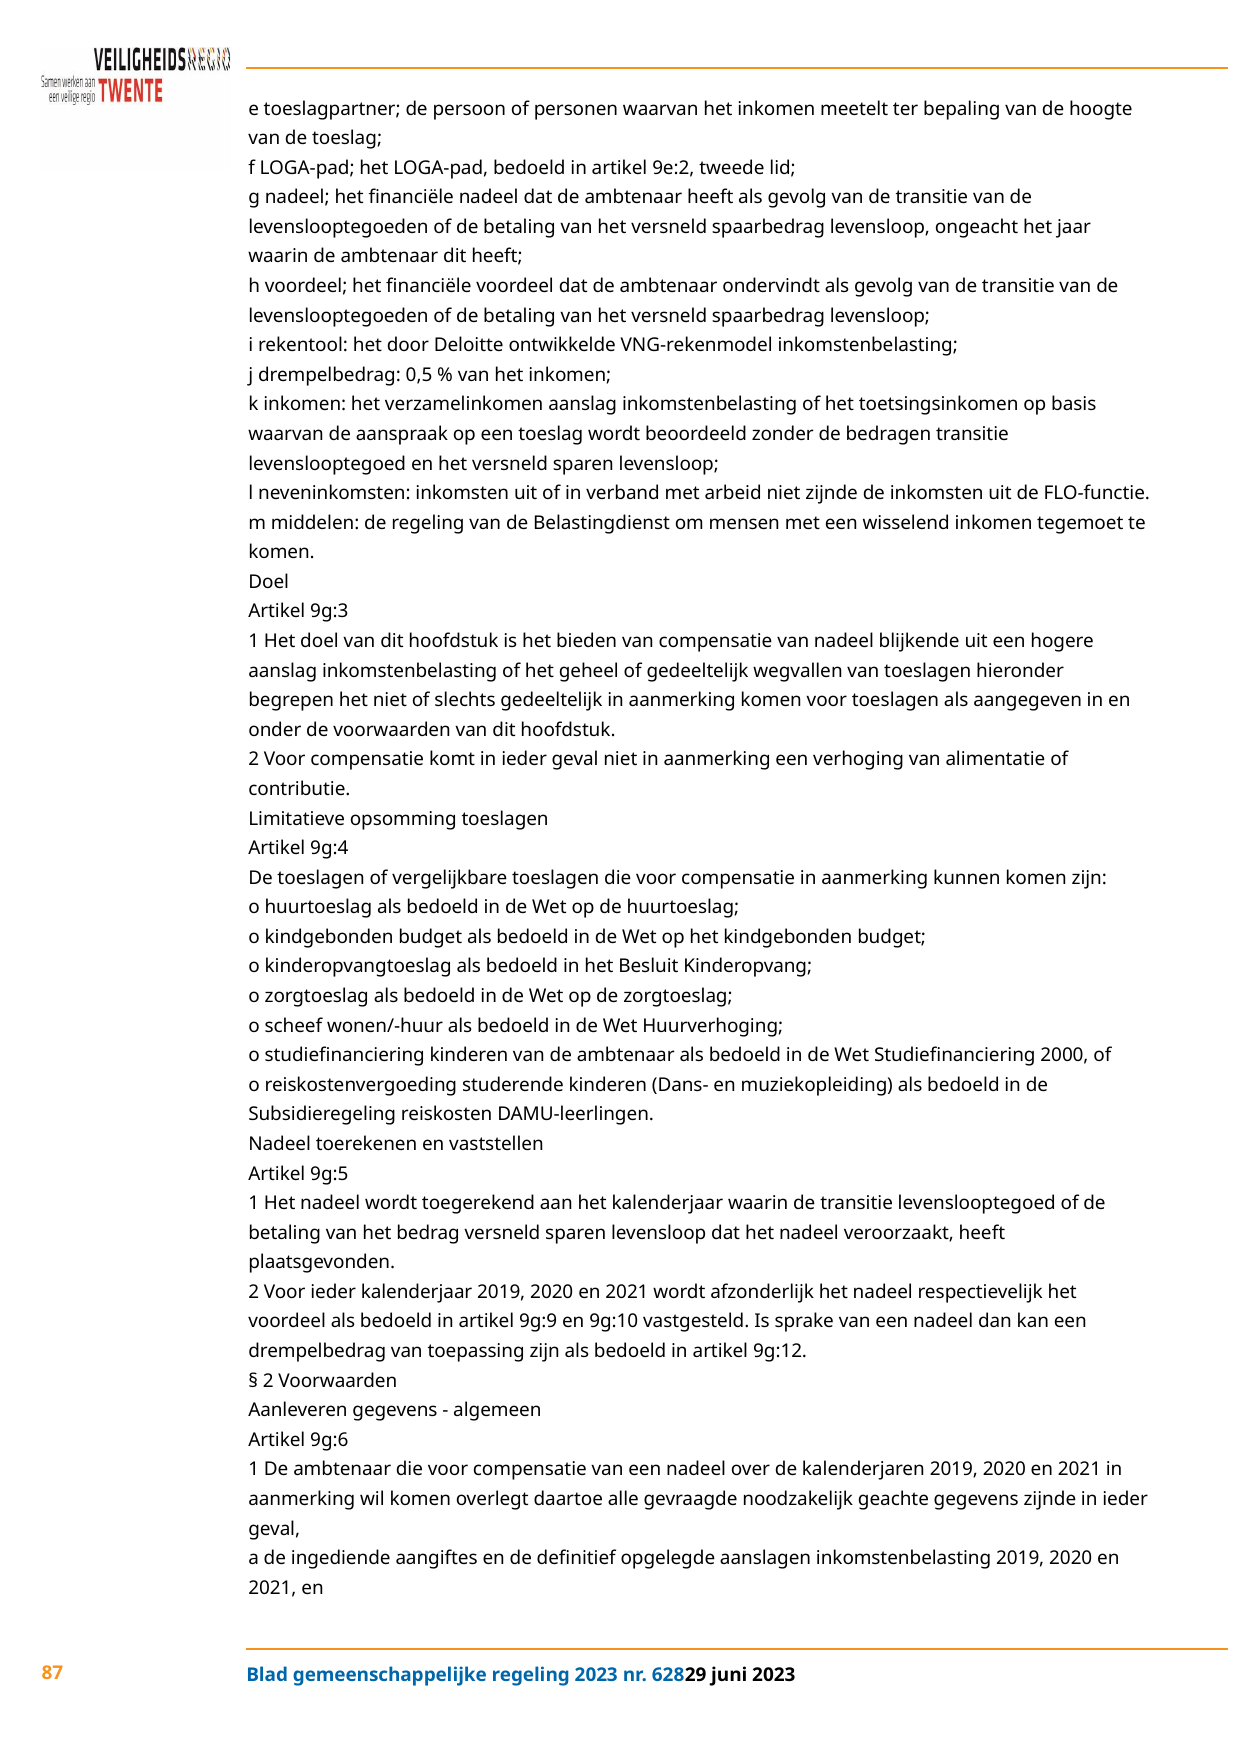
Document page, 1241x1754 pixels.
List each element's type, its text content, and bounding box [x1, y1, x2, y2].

text Aanleveren gegevens - algemeen [248, 1396, 1152, 1422]
text i rekentool: het door Deloitte ontwikkelde VNG-rekenmodel inkomstenbelasting; [248, 331, 1152, 357]
text Artikel 9g:4 [248, 834, 1152, 860]
text g nadeel; het financiële nadeel dat de ambtenaar heeft als gevolg van de transitie van de levenslooptegoeden of de betaling van het versneld spaarbedrag levensloop, ongeacht het jaar waarin de ambtenaar dit heeft; [248, 183, 1152, 268]
text 1 De ambtenaar die voor compensatie van een nadeel over de kalenderjaren 2019, 2020 en 2021 in aanmerking wil komen overlegt daartoe alle gevraagde noodzakelijk geachte gegevens zijnde in ieder geval, [248, 1456, 1152, 1541]
text j drempelbedrag: 0,5 % van het inkomen; [248, 361, 1152, 387]
text 1 Het doel van dit hoofdstuk is het bieden van compensatie van nadeel blijkende uit een hogere aanslag inkomstenbelasting of het geheel of gedeeltelijk wegvallen van toeslagen hieronder begrepen het niet of slechts gedeeltelijk in aanmerking komen voor toeslagen als aangegeven in en onder de voorwaarden van dit hoofdstuk. [248, 627, 1152, 742]
text Doel [248, 568, 1152, 594]
text Limitatieve opsomming toeslagen [248, 805, 1152, 831]
text Nadeel toerekenen en vaststellen [248, 1130, 1152, 1156]
text h voordeel; het financiële voordeel dat de ambtenaar ondervindt als gevolg van de transitie van de levenslooptegoeden of de betaling van het versneld spaarbedrag levensloop; [248, 272, 1152, 328]
text 2 Voor ieder kalenderjaar 2019, 2020 en 2021 wordt afzonderlijk het nadeel respectievelijk het voordeel als bedoeld in artikel 9g:9 en 9g:10 vastgesteld. Is sprake van een nadeel dan kan een drempelbedrag van toepassing zijn als bedoeld in artikel 9g:12. [248, 1278, 1152, 1363]
text § 2 Voorwaarden [248, 1367, 1152, 1393]
text o reiskostenvergoeding studerende kinderen (Dans- en muziekopleiding) als bedoeld in de Subsidieregeling reiskosten DAMU-leerlingen. [248, 1071, 1152, 1126]
text o zorgtoeslag als bedoeld in de Wet op de zorgtoeslag; [248, 982, 1152, 1008]
text f LOGA-pad; het LOGA-pad, bedoeld in artikel 9e:2, tweede lid; [248, 154, 1152, 180]
text m middelen: de regeling van de Belastingdienst om mensen met een wisselend inkomen tegemoet te komen. [248, 509, 1152, 564]
text Artikel 9g:5 [248, 1160, 1152, 1186]
text o kinderopvangtoeslag als bedoeld in het Besluit Kinderopvang; [248, 953, 1152, 978]
text Artikel 9g:6 [248, 1426, 1152, 1452]
text 2 Voor compensatie komt in ieder geval niet in aanmerking een verhoging van alimentatie of contributie. [248, 746, 1152, 801]
text o huurtoeslag als bedoeld in de Wet op de huurtoeslag; [248, 893, 1152, 919]
text l neveninkomsten: inkomsten uit of in verband met arbeid niet zijnde de inkomsten uit de FLO-functie. [248, 479, 1152, 505]
text o kindgebonden budget als bedoeld in de Wet op het kindgebonden budget; [248, 923, 1152, 949]
picture [41, 47, 231, 172]
text De toeslagen of vergelijkbare toeslagen die voor compensatie in aanmerking kunnen komen zijn: [248, 864, 1152, 890]
text e toeslagpartner; de persoon of personen waarvan het inkomen meetelt ter bepaling van de hoogte van de toeslag; [248, 95, 1152, 150]
text a de ingediende aangiftes en de definitief opgelegde aanslagen inkomstenbelasting 2019, 2020 en 2021, en [248, 1544, 1152, 1600]
text o scheef wonen/-huur als bedoeld in de Wet Huurverhoging; [248, 1012, 1152, 1038]
text Artikel 9g:3 [248, 598, 1152, 623]
text k inkomen: het verzamelinkomen aanslag inkomstenbelasting of het toetsingsinkomen op basis waarvan de aanspraak op een toeslag wordt beoordeeld zonder de bedragen transitie levenslooptegoed en het versneld sparen levensloop; [248, 391, 1152, 476]
text 1 Het nadeel wordt toegerekend aan het kalenderjaar waarin de transitie levenslooptegoed of de betaling van het bedrag versneld sparen levensloop dat het nadeel veroorzaakt, heeft plaatsgevonden. [248, 1189, 1152, 1274]
text o studiefinanciering kinderen van de ambtenaar als bedoeld in de Wet Studiefinanciering 2000, of [248, 1041, 1152, 1067]
